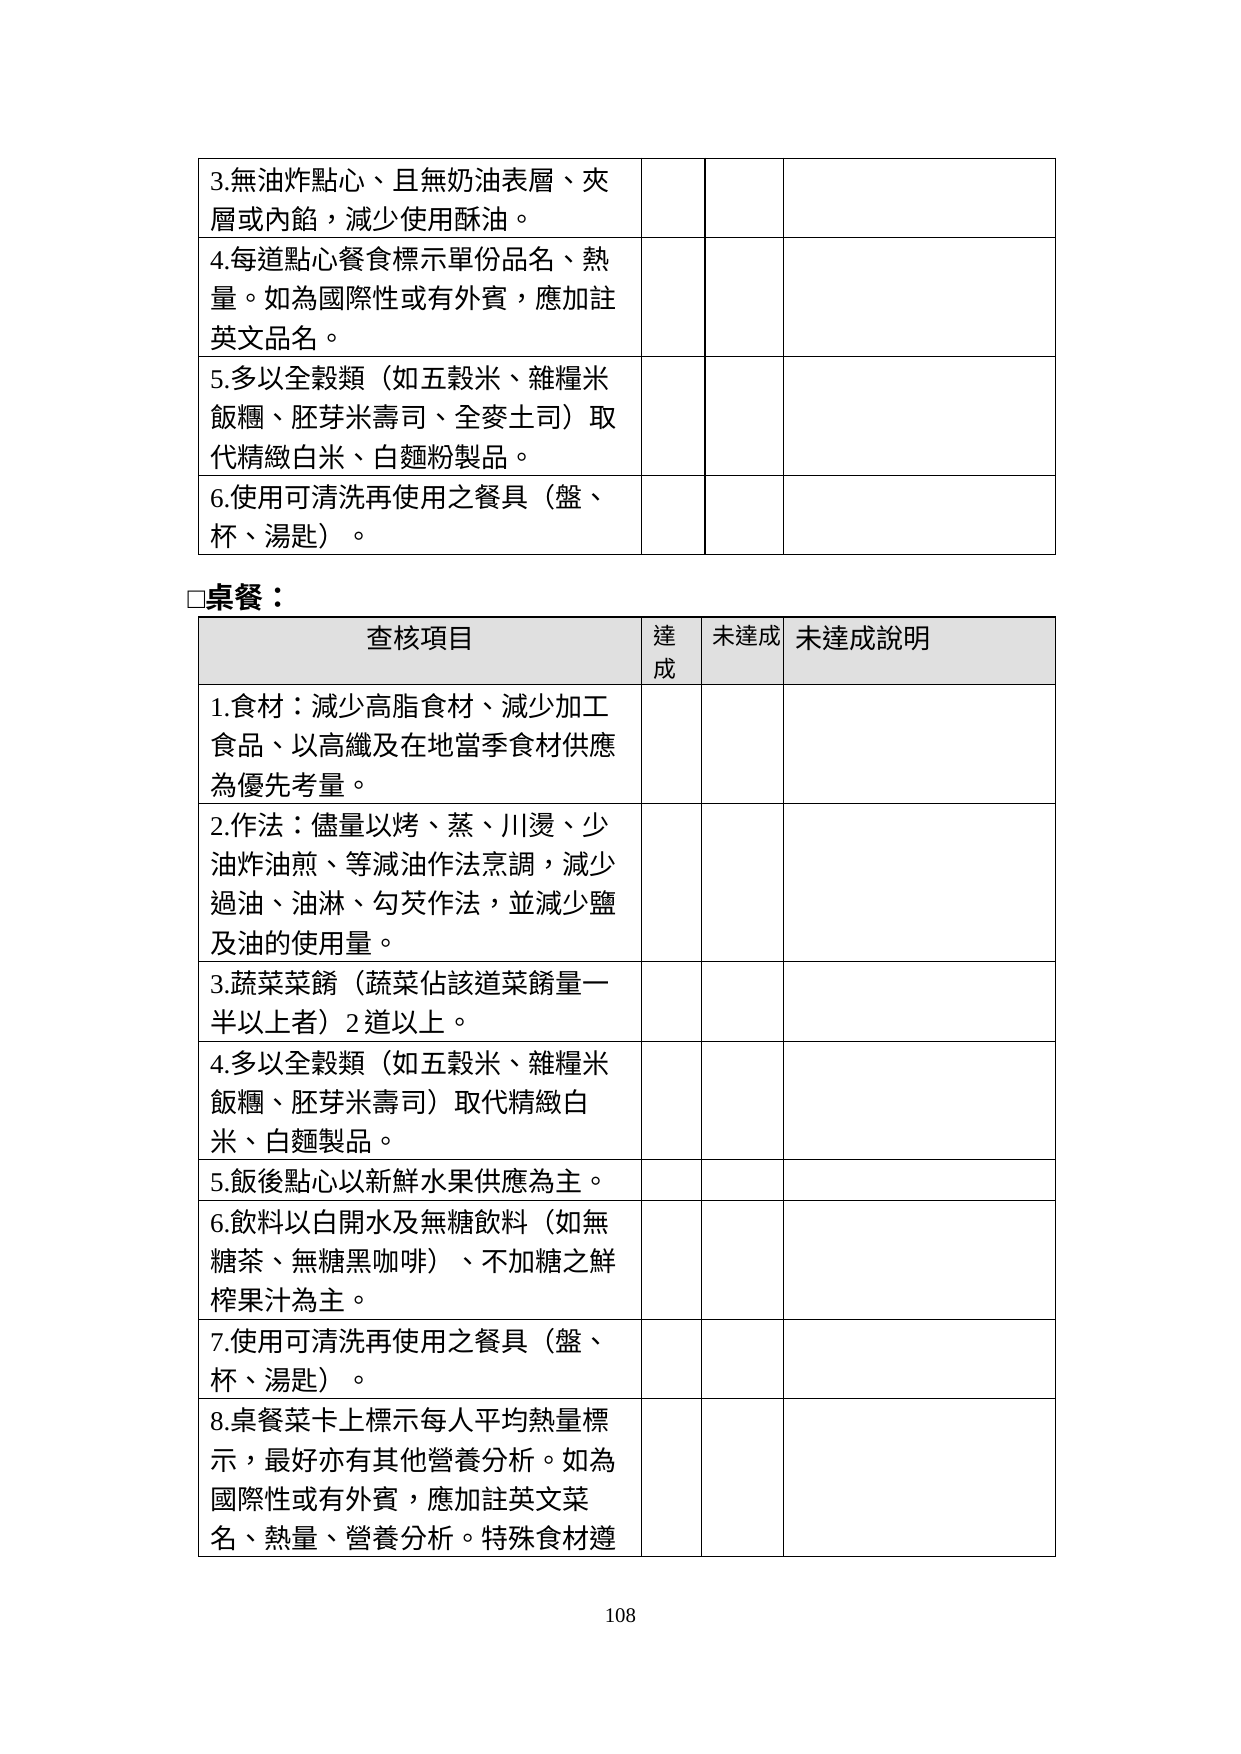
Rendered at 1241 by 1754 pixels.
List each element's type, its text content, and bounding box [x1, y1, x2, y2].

table_cell [784, 804, 1055, 961]
table_cell [706, 238, 783, 356]
table_header 未達成說明 [784, 618, 1055, 684]
table_cell [784, 159, 1055, 237]
table_cell 飯後點心以新鮮水果供應為主。 [199, 1160, 641, 1200]
table_cell [784, 238, 1055, 356]
table_cell [702, 685, 783, 803]
table_cell 飲料以白開水及無糖飲料（如無糖茶、無糖黑咖啡）、不加糖之鮮榨果汁為主。 [199, 1201, 641, 1318]
table_cell [706, 476, 783, 554]
table_cell 使用可清洗再使用之餐具（盤、杯、湯匙）。 [199, 476, 641, 554]
table_cell [702, 1042, 783, 1159]
table_cell [784, 1160, 1055, 1200]
table_cell 無油炸點心、且無奶油表層、夾層或內餡，減少使用酥油。 [199, 159, 641, 237]
table_cell [642, 685, 701, 803]
table_cell [784, 357, 1055, 475]
table_cell 食材：減少高脂食材、減少加工食品、以高纖及在地當季食材供應為優先考量。 [199, 685, 641, 803]
table_header 達成 [642, 618, 701, 684]
table_cell 多以全穀類（如五穀米、雜糧米飯糰、胚芽米壽司）取代精緻白米、白麵製品。 [199, 1042, 641, 1159]
table_cell [784, 1201, 1055, 1318]
table_cell [784, 1320, 1055, 1398]
table_cell [642, 238, 704, 356]
table_cell [706, 357, 783, 475]
table_cell [784, 1042, 1055, 1159]
table_header 未達成 [702, 618, 783, 684]
table_cell 多以全穀類（如五穀米、雜糧米飯糰、胚芽米壽司、全麥土司）取代精緻白米、白麵粉製品。 [199, 357, 641, 475]
table_cell [784, 962, 1055, 1041]
table_cell [702, 1399, 783, 1556]
table_cell [642, 357, 704, 475]
table_cell 使用可清洗再使用之餐具（盤、杯、湯匙）。 [199, 1320, 641, 1398]
table_cell [706, 159, 783, 237]
table_cell 蔬菜菜餚（蔬菜佔該道菜餚量一半以上者）2道以上。 [199, 962, 641, 1041]
table_header 查核項目 [199, 618, 641, 684]
table_cell [642, 962, 701, 1041]
table_cell [702, 962, 783, 1041]
table_cell 作法：儘量以烤、蒸、川燙、少油炸油煎、等減油作法烹調，減少過油、油淋、勾芡作法，並減少鹽及油的使用量。 [199, 804, 641, 961]
table_cell [642, 159, 704, 237]
table_cell [642, 1399, 701, 1556]
table_cell [784, 685, 1055, 803]
table_cell [702, 1320, 783, 1398]
table_cell 桌餐菜卡上標示每人平均熱量標示，最好亦有其他營養分析。如為國際性或有外賓，應加註英文菜名、熱量、營養分析。特殊食材遵 [199, 1399, 641, 1556]
table_cell [784, 476, 1055, 554]
table_cell [702, 1201, 783, 1318]
table_cell [642, 1160, 701, 1200]
table_cell [702, 804, 783, 961]
table_cell [642, 1042, 701, 1159]
table_cell [642, 476, 704, 554]
table_cell [642, 1320, 701, 1398]
text □桌餐： [187, 574, 1053, 616]
table_cell [702, 1160, 783, 1200]
table_cell [642, 1201, 701, 1318]
table_cell [642, 804, 701, 961]
table_cell 每道點心餐食標示單份品名、熱量。如為國際性或有外賓，應加註英文品名。 [199, 238, 641, 356]
table_cell [784, 1399, 1055, 1556]
